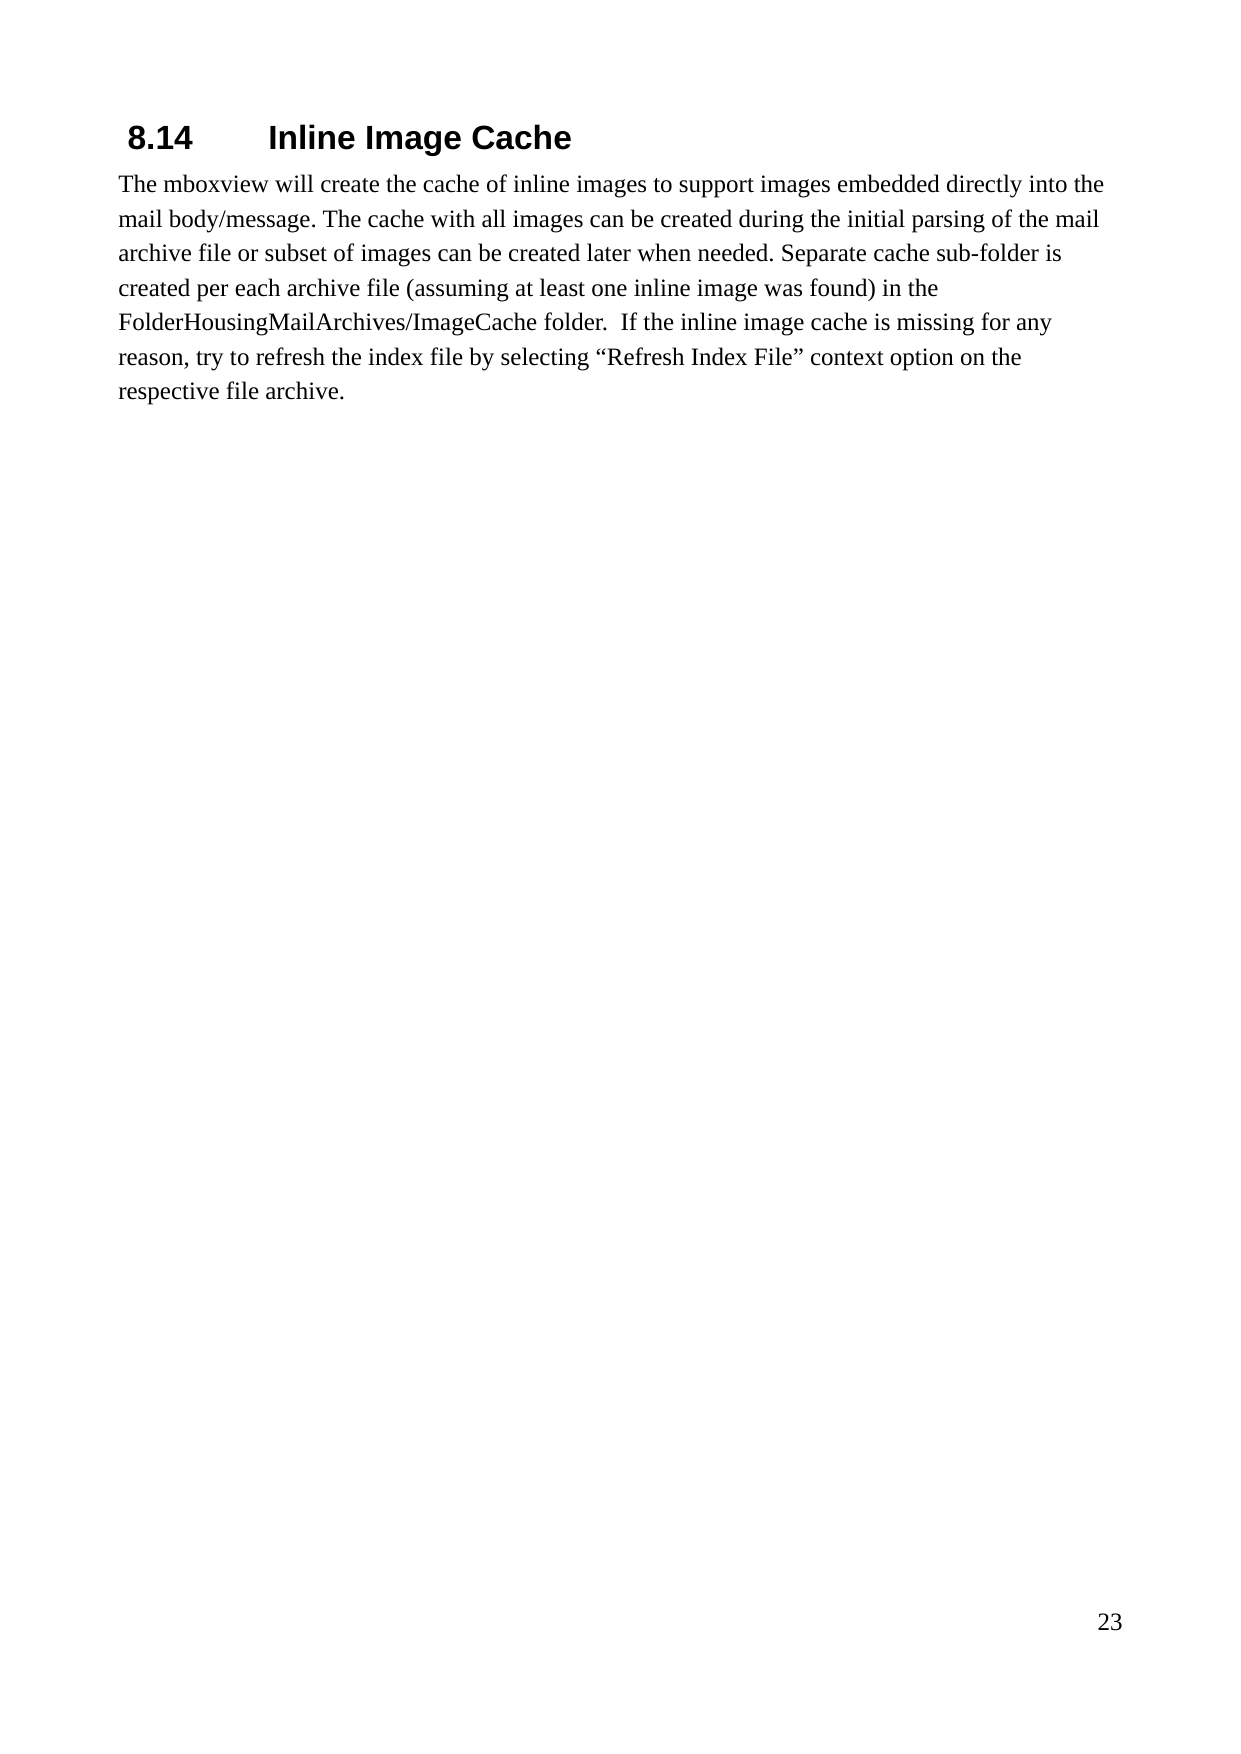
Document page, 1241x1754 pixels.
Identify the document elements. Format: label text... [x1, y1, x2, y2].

text The mboxview will create the cache of inline images to support images embedded directly into the mail body/message. The cache with all images can be created during the initial parsing of the mail archive file or subset of images can be created later when needed. Separate cache sub-folder is created per each archive file (assuming at least one inline image was found) in the FolderHousingMailArchives/ImageCache folder. If the inline image cache is missing for any reason, try to refresh the index file by selecting “Refresh Index File” context option on the respective file archive. [118, 169, 1122, 405]
subtitle Inline Image Cache [118, 118, 1122, 157]
